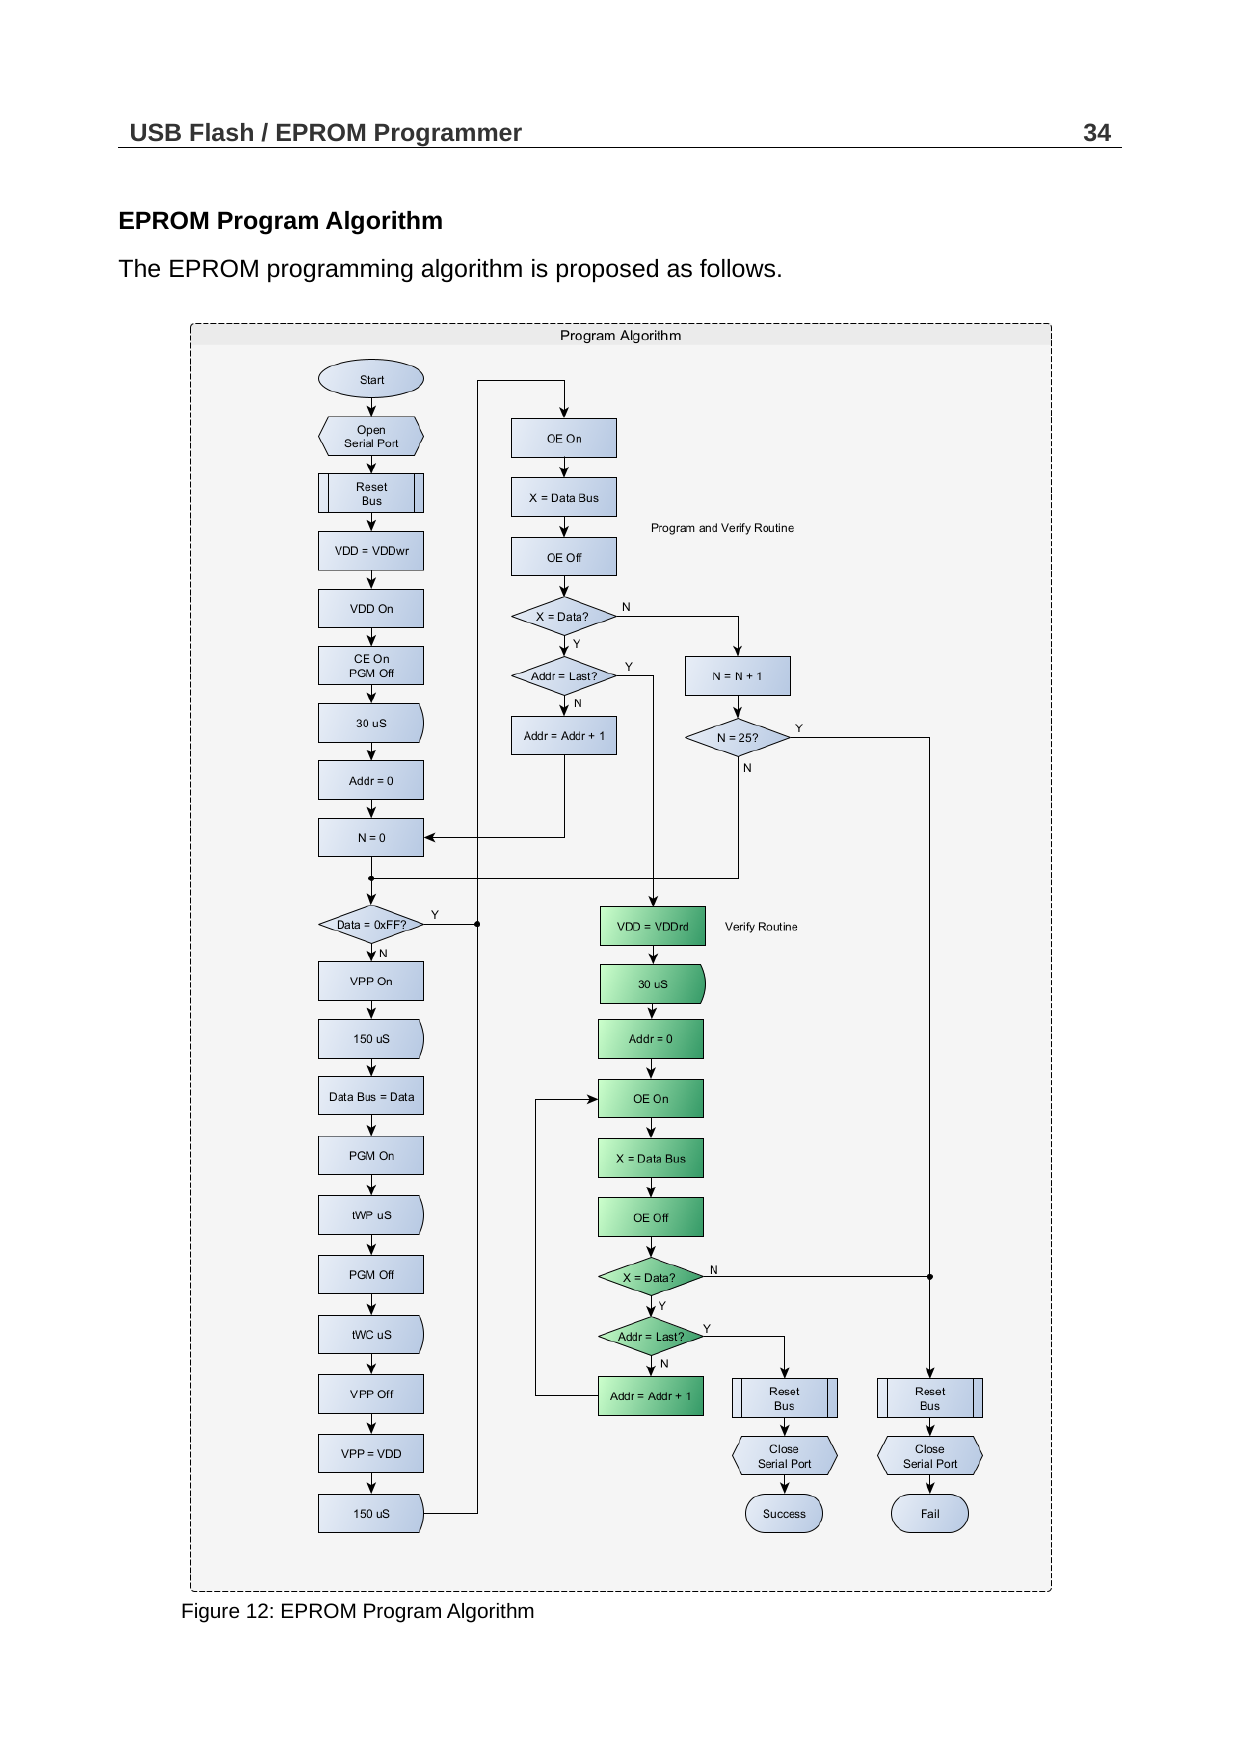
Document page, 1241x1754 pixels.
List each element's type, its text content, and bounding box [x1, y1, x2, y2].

text Figure 12: EPROM Program Algorithm [181, 1599, 1059, 1623]
picture [180, 314, 1060, 1599]
text EPROM Program Algorithm [118, 206, 1122, 235]
text The EPROM programming algorithm is proposed as follows. [118, 254, 1122, 283]
